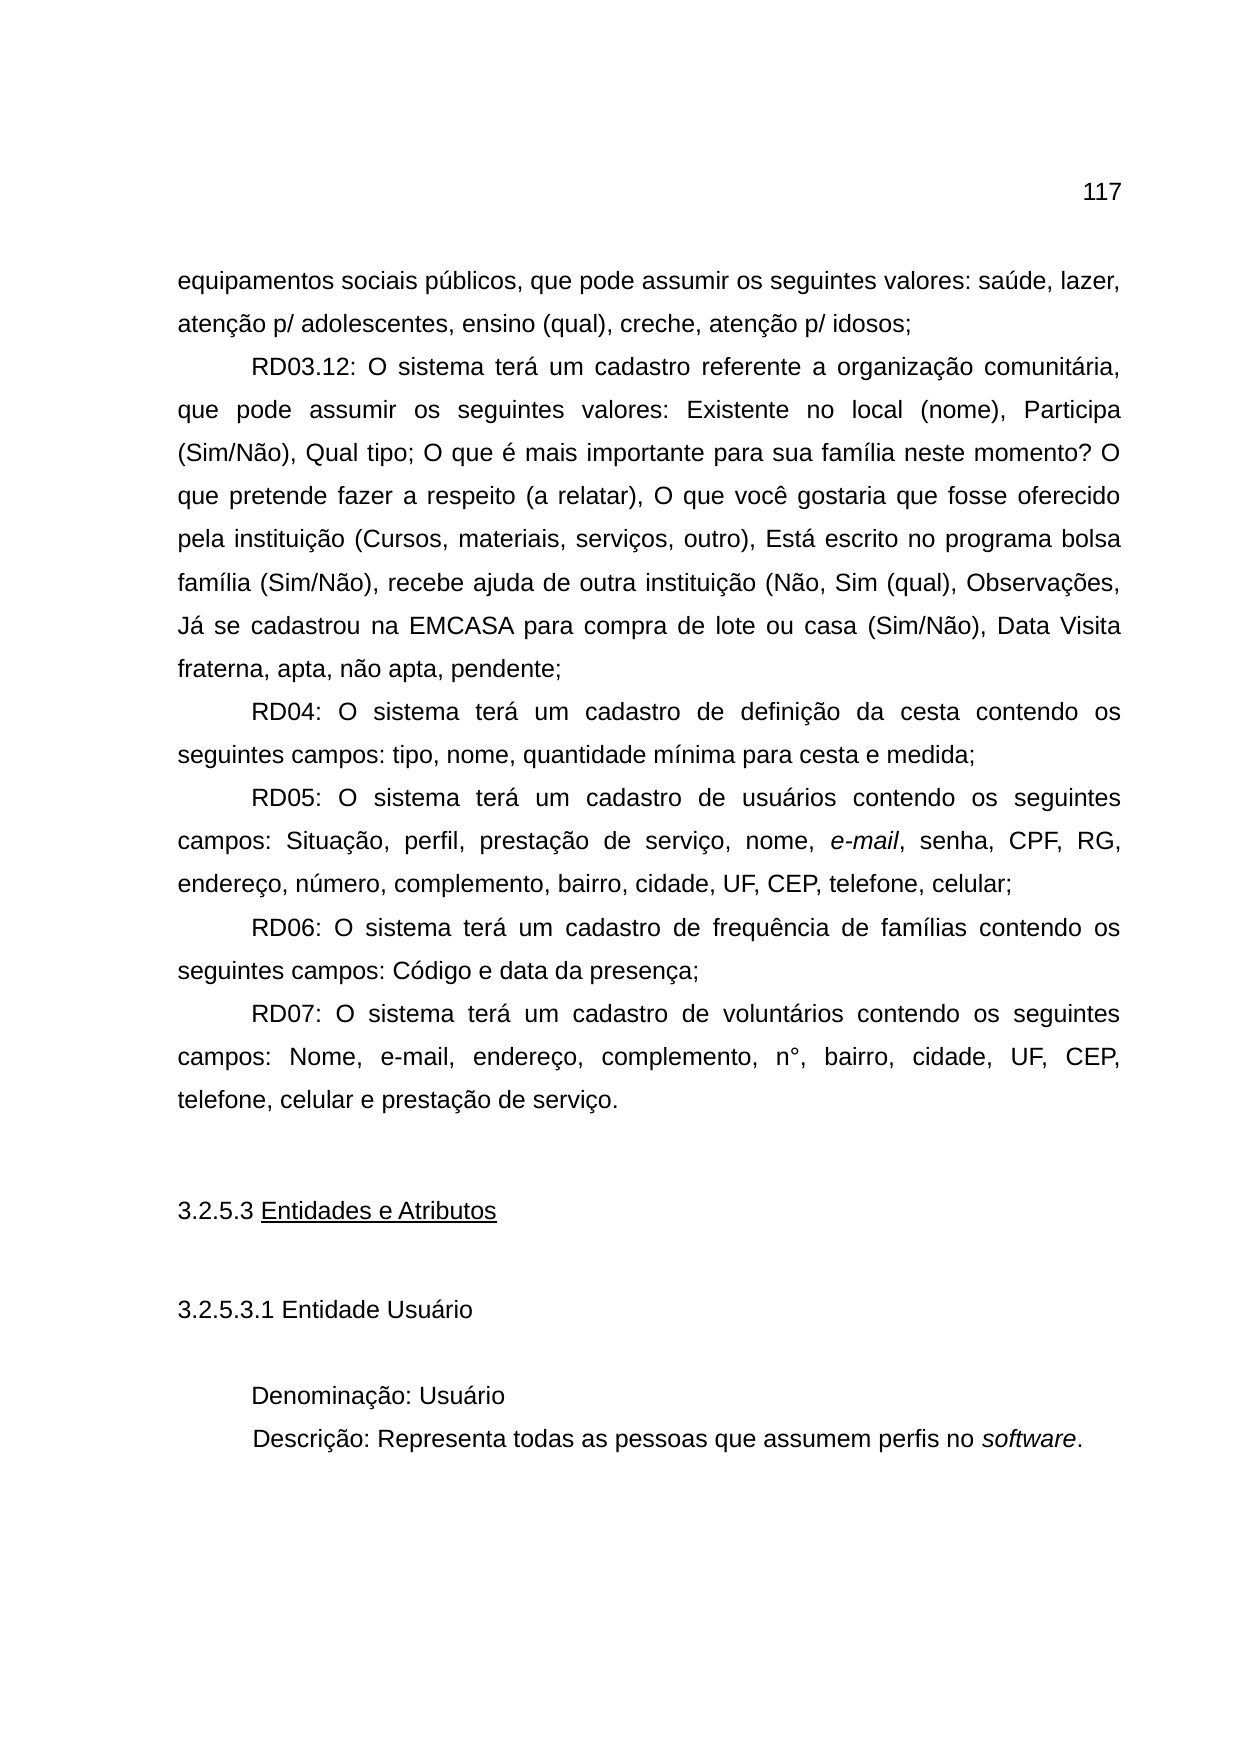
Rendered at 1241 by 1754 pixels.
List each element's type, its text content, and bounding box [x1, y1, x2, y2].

text 3.2.5.3.1 Entidade Usuário [177, 1295, 1122, 1324]
text Denominação: Usuário [177, 1381, 1122, 1410]
text equipamentos sociais públicos, que pode assumir os seguintes valores: saúde, lazer, atenção p/ adolescentes, ensino (qual), creche, atenção p/ idosos; [177, 266, 1122, 338]
text Descrição: Representa todas as pessoas que assumem perfis no software. [177, 1424, 1122, 1453]
text RD05: O sistema terá um cadastro de usuários contendo os seguintes campos: Situação, perfil, prestação de serviço, nome, e-mail, senha, CPF, RG, endereço, número, complemento, bairro, cidade, UF, CEP, telefone, celular; [177, 783, 1122, 898]
text RD07: O sistema terá um cadastro de voluntários contendo os seguintes campos: Nome, e-mail, endereço, complemento, n°, bairro, cidade, UF, CEP, telefone, celular e prestação de serviço. [177, 999, 1122, 1114]
text RD04: O sistema terá um cadastro de definição da cesta contendo os seguintes campos: tipo, nome, quantidade mínima para cesta e medida; [177, 697, 1122, 769]
text RD06: O sistema terá um cadastro de frequência de famílias contendo os seguintes campos: Código e data da presença; [177, 913, 1122, 984]
text RD03.12: O sistema terá um cadastro referente a organização comunitária, que pode assumir os seguintes valores: Existente no local (nome), Participa (Sim/Não), Qual tipo; O que é mais importante para sua família neste momento? O que pretende fazer a respeito (a relatar), O que você gostaria que fosse oferecido pela instituição (Cursos, materiais, serviços, outro), Está escrito no programa bolsa família (Sim/Não), recebe ajuda de outra instituição (Não, Sim (qual), Observações, Já se cadastrou na EMCASA para compra de lote ou casa (Sim/Não), Data Visita fraterna, apta, não apta, pendente; [177, 352, 1122, 683]
subtitle 3.2.5.3 Entidades e Atributos [177, 1196, 1122, 1225]
